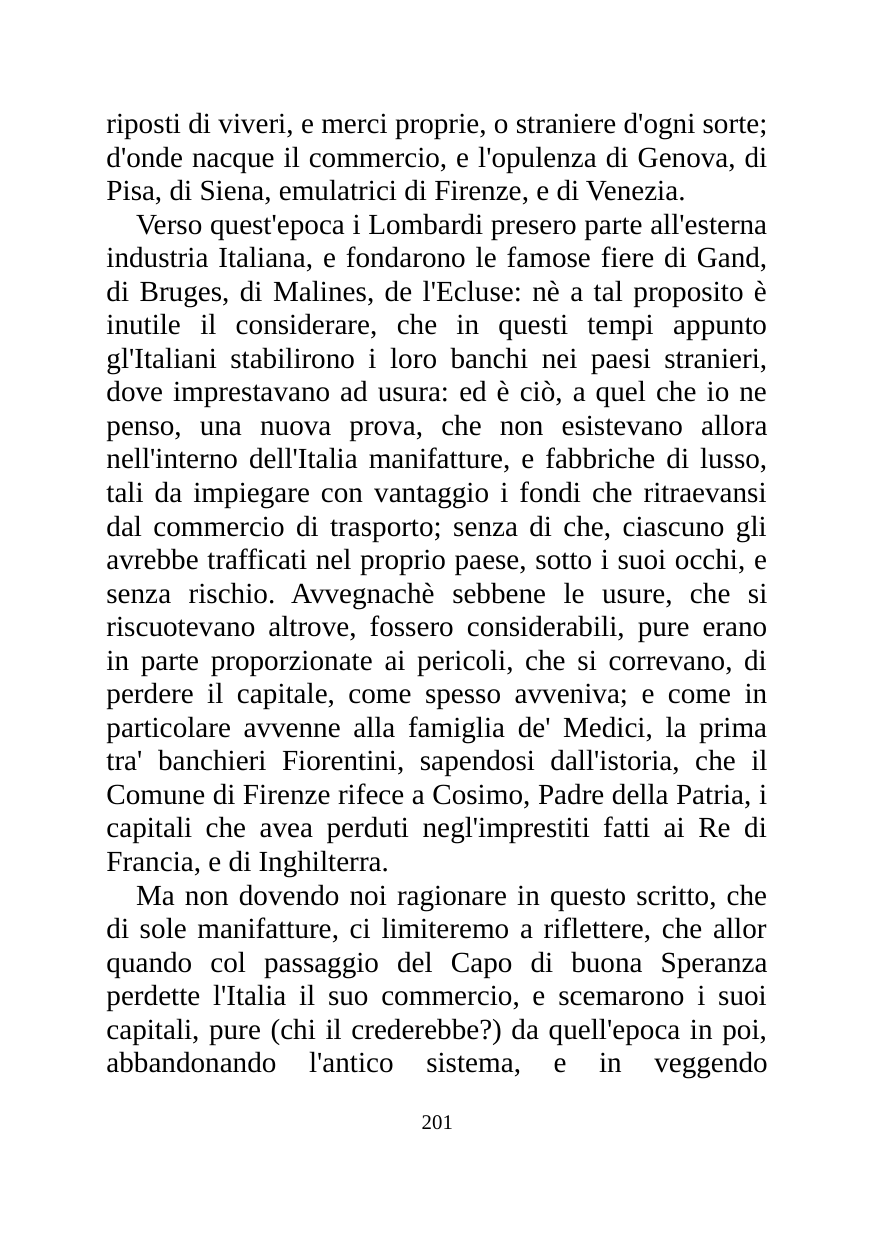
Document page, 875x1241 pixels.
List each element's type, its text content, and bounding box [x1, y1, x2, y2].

text riposti di viveri, e merci proprie, o straniere d'ogni sorte; d'onde nacque il commercio, e l'opulenza di Genova, di Pisa, di Siena, emulatrici di Firenze, e di Venezia. [106, 106, 768, 207]
text Verso quest'epoca i Lombardi presero parte all'esterna industria Italiana, e fondarono le famose fiere di Gand, di Bruges, di Malines, de l'Ecluse: nè a tal proposito è inutile il considerare, che in questi tempi appunto gl'Italiani stabilirono i loro banchi nei paesi stranieri, dove imprestavano ad usura: ed è ciò, a quel che io ne penso, una nuova prova, che non esistevano allora nell'interno dell'Italia manifatture, e fabbriche di lusso, tali da impiegare con vantaggio i fondi che ritraevansi dal commercio di trasporto; senza di che, ciascuno gli avrebbe trafficati nel proprio paese, sotto i suoi occhi, e senza rischio. Avvegnachè sebbene le usure, che si riscuotevano altrove, fossero considerabili, pure erano in parte proporzionate ai pericoli, che si correvano, di perdere il capitale, come spesso avveniva; e come in particolare avvenne alla famiglia de' Medici, la prima tra' banchieri Fiorentini, sapendosi dall'istoria, che il Comune di Firenze rifece a Cosimo, Padre della Patria, i capitali che avea perduti negl'imprestiti fatti ai Re di Francia, e di Inghilterra. [106, 207, 768, 878]
text Ma non dovendo noi ragionare in questo scritto, che di sole manifatture, ci limiteremo a riflettere, che allor quando col passaggio del Capo di buona Speranza perdette l'Italia il suo commercio, e scemarono i suoi capitali, pure (chi il crederebbe?) da quell'epoca in poi, abbandonando l'antico sistema, e in veggendo [106, 878, 768, 1079]
